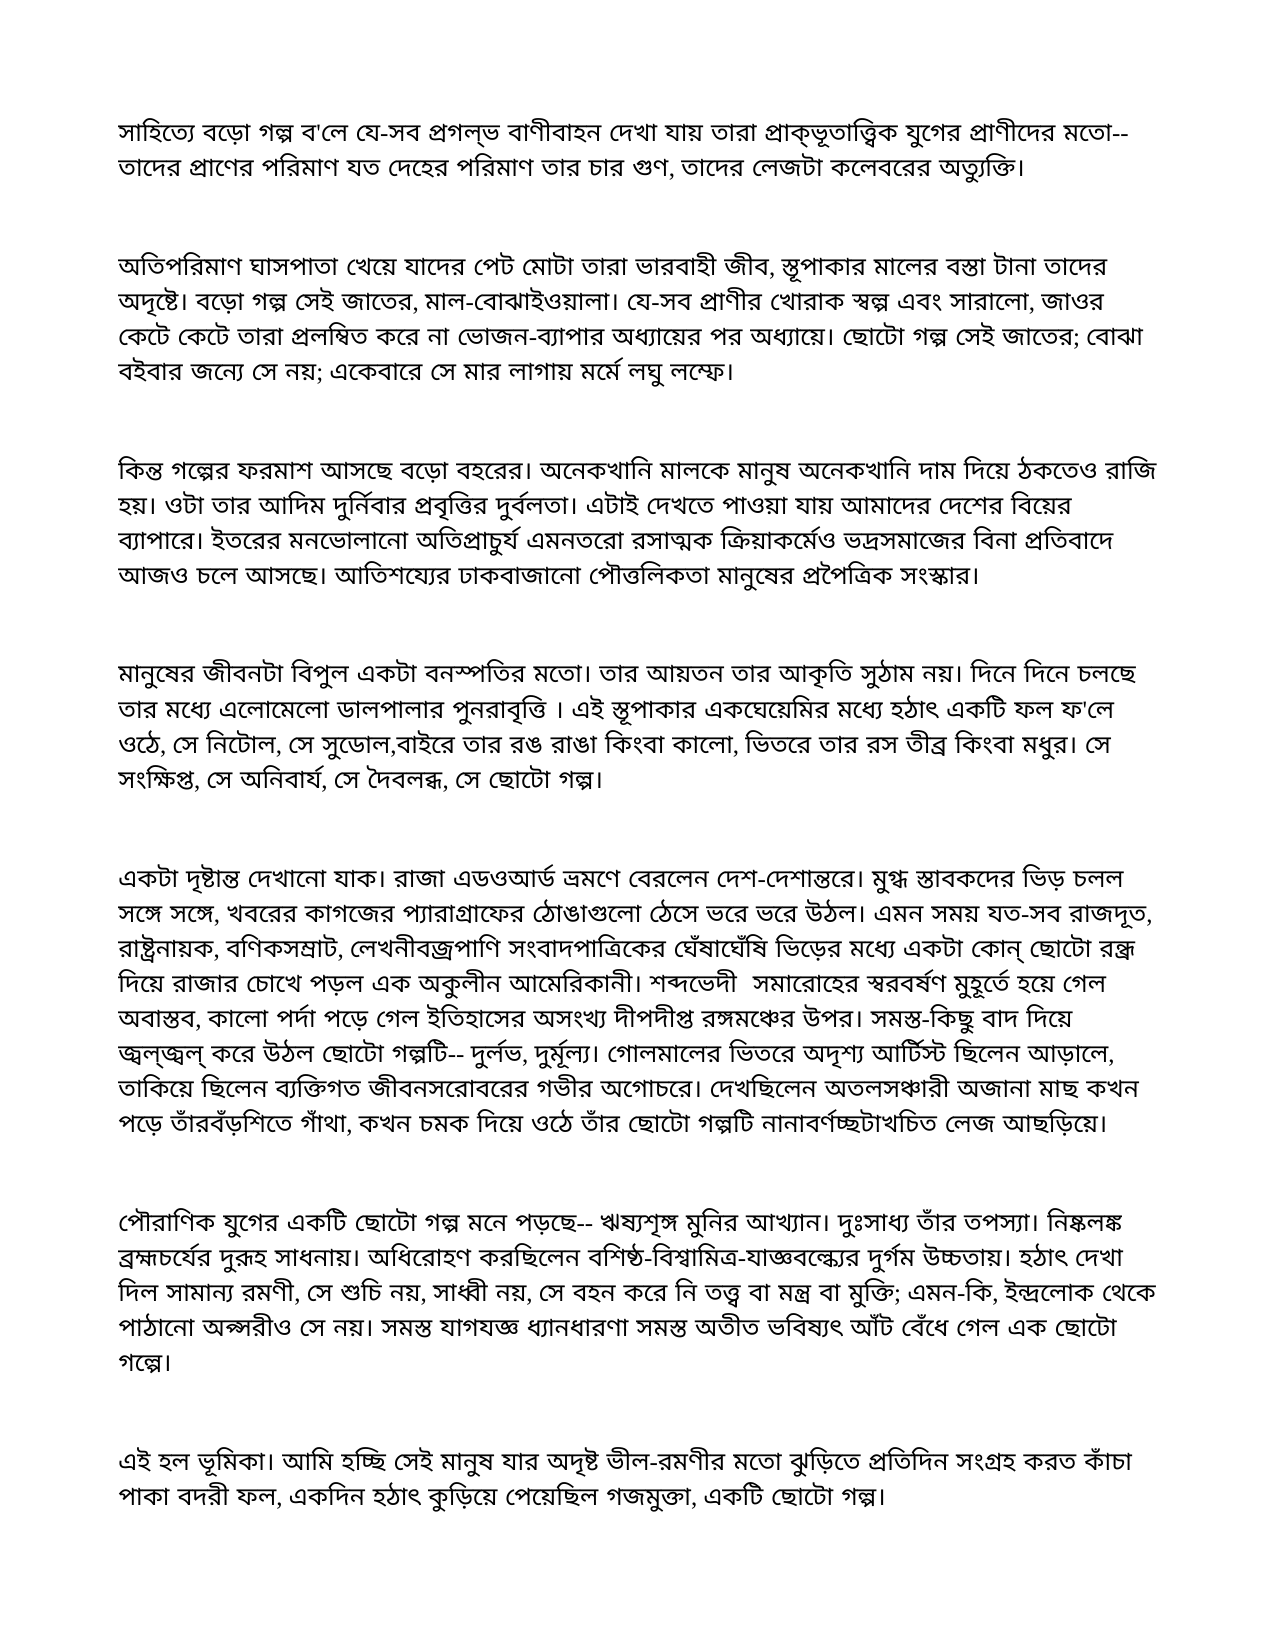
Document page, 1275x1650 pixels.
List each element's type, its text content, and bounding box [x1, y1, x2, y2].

text অতিপরিমাণ ঘাসপাতা খেয়ে যাদের পেট মোটা তারা ভারবাহী জীব, স্তূপাকার মালের বস্তা টানা তাদের অদৃষ্টে। বড়ো গল্প সেই জাতের, মাল-বোঝাইওয়ালা। যে-সব প্রাণীর খোরাক স্বল্প এবং সারালো, জাওর কেটে কেটে তারা প্রলম্বিত করে না ভোজন-ব্যাপার অধ্যায়ের পর অধ্যায়ে। ছোটো গল্প সেই জাতের; বোঝা বইবার জন্যে সে নয়; একেবারে সে মার লাগায় মর্মে লঘু লম্ফে। [118, 252, 1157, 387]
text মানুষের জীবনটা বিপুল একটা বনস্পতির মতো। তার আয়তন তার আকৃতি সুঠাম নয়। দিনে দিনে চলছে তার মধ্যে এলোমেলো ডালপালার পুনরাবৃত্তি । এই স্তূপাকার একঘেয়েমির মধ্যে হঠাৎ একটি ফল ফ'লে ওঠে, সে নিটোল, সে সুডোল,বাইরে তার রঙ রাঙা কিংবা কালো, ভিতরে তার রস তীব্র কিংবা মধুর। সে সংক্ষিপ্ত, সে অনিবার্য, সে দৈবলব্ধ, সে ছোটো গল্প। [118, 660, 1157, 794]
text এই হল ভূমিকা। আমি হচ্ছি সেই মানুষ যার অদৃষ্ট ভীল-রমণীর মতো ঝুড়িতে প্রতিদিন সংগ্রহ করত কাঁচা পাকা বদরী ফল, একদিন হঠাৎ কুড়িয়ে পেয়েছিল গজমুক্তা, একটি ছোটো গল্প। [118, 1447, 1157, 1511]
text কিন্ত গল্পের ফরমাশ আসছে বড়ো বহরের। অনেকখানি মালকে মানুষ অনেকখানি দাম দিয়ে ঠকতেও রাজি হয়। ওটা তার আদিম দুর্নিবার প্রবৃত্তির দুর্বলতা। এটাই দেখতে পাওয়া যায় আমাদের দেশের বিয়ের ব্যাপারে। ইতরের মনভোলানো অতিপ্রাচুর্য এমনতরো রসাত্মক ক্রিয়াকর্মেও ভদ্রসমাজের বিনা প্রতিবাদে আজও চলে আসছে। আতিশয্যের ঢাকবাজানো পৌত্তলিকতা মানুষের প্রপৈত্রিক সংস্কার। [118, 456, 1157, 590]
text একটা দৃষ্টান্ত দেখানো যাক। রাজা এডওআর্ড ভ্রমণে বেরলেন দেশ-দেশান্তরে। মুগ্ধ স্তাবকদের ভিড় চলল সঙ্গে সঙ্গে, খবরের কাগজের প্যারাগ্রাফের ঠোঙাগুলো ঠেসে ভরে ভরে উঠল। এমন সময় যত-সব রাজদূত, রাষ্ট্রনায়ক, বণিকসম্রাট, লেখনীবজ্রপাণি সংবাদপাত্রিকের ঘেঁষাঘেঁষি ভিড়ের মধ্যে একটা কোন্‌ ছোটো রন্ধ্র দিয়ে রাজার চোখে পড়ল এক অকুলীন আমেরিকানী। শব্দভেদী সমারোহের স্বরবর্ষণ মুহূর্তে হয়ে গেল অবাস্তব, কালো পর্দা পড়ে গেল ইতিহাসের অসংখ্য দীপদীপ্ত রঙ্গমঞ্চের উপর। সমস্ত-কিছু বাদ দিয়ে জ্বল্‌জ্বল্‌ করে উঠল ছোটো গল্পটি-- দুর্লভ, দুর্মূল্য। গোলমালের ভিতরে অদৃশ্য আর্টিস্ট ছিলেন আড়ালে, তাকিয়ে ছিলেন ব্যক্তিগত জীবনসরোবরের গভীর অগোচরে। দেখছিলেন অতলসঞ্চারী অজানা মাছ কখন পড়ে তাঁরবঁড়শিতে গাঁথা, কখন চমক দিয়ে ওঠে তাঁর ছোটো গল্পটি নানাবর্ণচ্ছটাখচিত লেজ আছড়িয়ে। [118, 864, 1157, 1138]
text সাহিত্যে বড়ো গল্প ব'লে যে-সব প্রগল্‌ভ বাণীবাহন দেখা যায় তারা প্রাক্‌ভূতাত্ত্বিক যুগের প্রাণীদের মতো-- তাদের প্রাণের পরিমাণ যত দেহের পরিমাণ তার চার গুণ, তাদের লেজটা কলেবরের অত্যুক্তি। [118, 118, 1157, 182]
text পৌরাণিক যুগের একটি ছোটো গল্প মনে পড়ছে-- ঋষ্যশৃঙ্গ মুনির আখ্যান। দুঃসাধ্য তাঁর তপস্যা। নিষ্কলঙ্ক ব্রহ্মচর্যের দুরূহ সাধনায়। অধিরোহণ করছিলেন বশিষ্ঠ-বিশ্বামিত্র-যাজ্ঞবল্ক্যের দুর্গম উচ্চতায়। হঠাৎ দেখা দিল সামান্য রমণী, সে শুচি নয়, সাধ্বী নয়, সে বহন করে নি তত্ত্ব বা মন্ত্র বা মুক্তি; এমন-কি, ইন্দ্রলোক থেকে পাঠানো অপ্সরীও সে নয়। সমস্ত যাগযজ্ঞ ধ্যানধারণা সমস্ত অতীত ভবিষ্যৎ আঁট বেঁধে গেল এক ছোটো গল্পে। [118, 1208, 1157, 1377]
